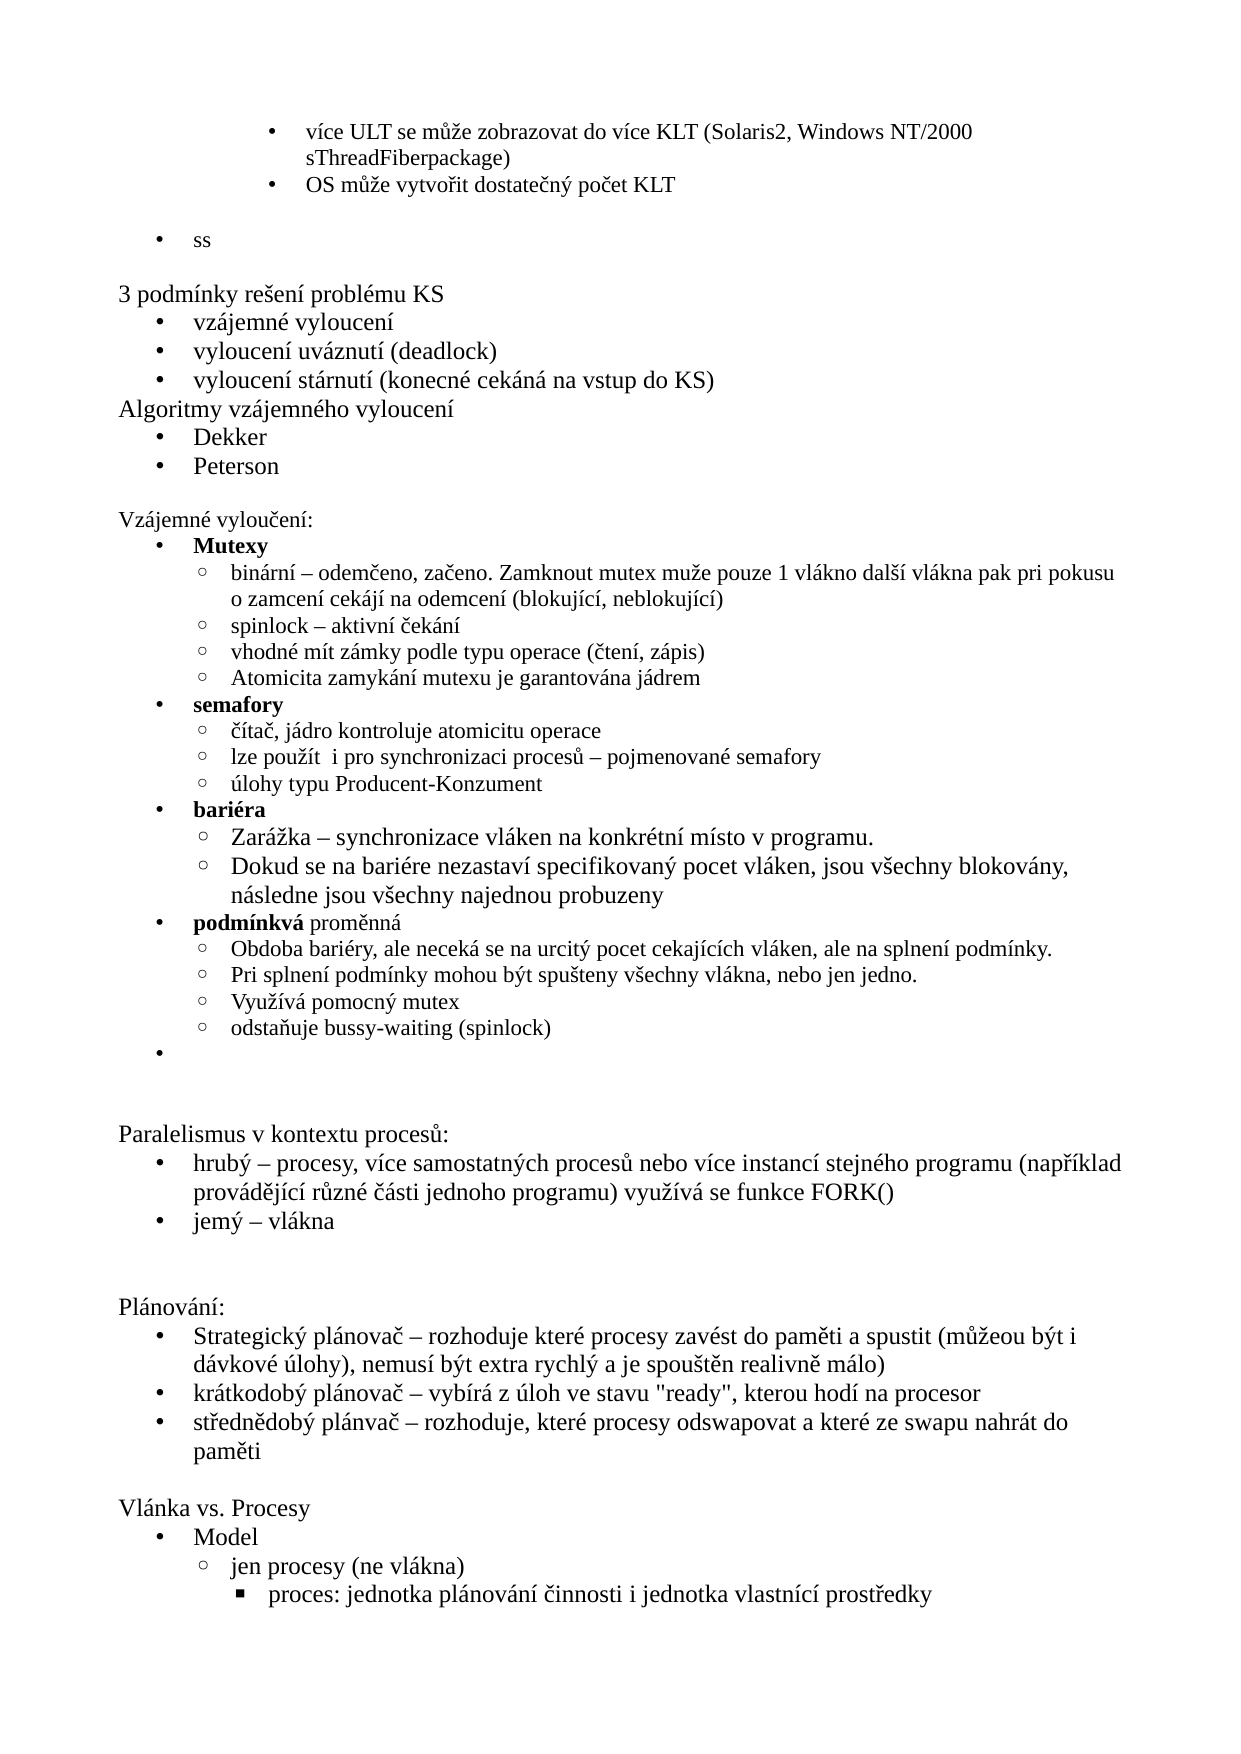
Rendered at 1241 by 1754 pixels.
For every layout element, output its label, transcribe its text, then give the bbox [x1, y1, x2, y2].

list vhodné mít zámky podle typu operace (čtení, zápis) [193, 638, 1122, 664]
list Atomicita zamykání mutexu je garantována jádrem [193, 664, 1122, 691]
list semafory [156, 691, 1122, 717]
list úlohy typu Producent-Konzument [193, 770, 1122, 796]
list Mutexy [156, 533, 1122, 559]
list vyloucení stárnutí (konecné cekáná na vstup do KS) [156, 365, 1122, 394]
text Plánování: [118, 1292, 1122, 1321]
list bariéra [156, 796, 1122, 822]
list vzájemné vyloucení [156, 307, 1122, 336]
list vyloucení uváznutí (deadlock) [156, 336, 1122, 365]
list jemý – vlákna [156, 1206, 1122, 1234]
list lze použít i pro synchronizaci procesů – pojmenované semafory [193, 743, 1122, 770]
list Využívá pomocný mutex [193, 988, 1122, 1014]
list Zarážka – synchronizace vláken na konkrétní místo v programu. [193, 822, 1122, 851]
text Vzájemné vyloučení: [118, 506, 1122, 533]
list více ULT se může zobrazovat do více KLT (Solaris2, Windows NT/2000 sThreadFiberpackage) [268, 118, 1122, 171]
list krátkodobý plánovač – vybírá z úloh ve stavu "ready", kterou hodí na procesor [156, 1378, 1122, 1407]
list hrubý – procesy, více samostatných procesů nebo více instancí stejného programu (například provádějící různé části jednoho programu) využívá se funkce FORK() [156, 1148, 1122, 1206]
list binární – odemčeno, začeno. Zamknout mutex muže pouze 1 vlákno další vlákna pak pri pokusu o zamcení cekájí na odemcení (blokující, neblokující) [193, 559, 1122, 612]
list Peterson [156, 451, 1122, 480]
list Pri splnení podmínky mohou být spušteny všechny vlákna, nebo jen jedno. [193, 961, 1122, 988]
list spinlock – aktivní čekání [193, 612, 1122, 638]
list střednědobý plánvač – rozhoduje, které procesy odswapovat a které ze swapu nahrát do paměti [156, 1407, 1122, 1464]
list čítač, jádro kontroluje atomicitu operace [193, 717, 1122, 743]
list proces: jednotka plánování činnosti i jednotka vlastnící prostředky [231, 1579, 1122, 1608]
list jen procesy (ne vlákna) [193, 1551, 1122, 1579]
list OS může vytvořit dostatečný počet KLT [268, 171, 1122, 197]
list podmínkvá proměnná [156, 909, 1122, 935]
list Strategický plánovač – rozhoduje které procesy zavést do paměti a spustit (můžeou být i dávkové úlohy), nemusí být extra rychlý a je spouštěn realivně málo) [156, 1321, 1122, 1378]
text Algoritmy vzájemného vyloucení [118, 394, 1122, 422]
list Obdoba bariéry, ale neceká se na urcitý pocet cekajících vláken, ale na splnení podmínky. [193, 935, 1122, 961]
list odstaňuje bussy-waiting (spinlock) [193, 1014, 1122, 1041]
text Paralelismus v kontextu procesů: [118, 1119, 1122, 1148]
text Vlánka vs. Procesy [118, 1493, 1122, 1522]
list Dokud se na bariére nezastaví specifikovaný pocet vláken, jsou všechny blokovány, následne jsou všechny najednou probuzeny [193, 851, 1122, 909]
text 3 podmínky rešení problému KS [118, 279, 1122, 307]
list Dekker [156, 422, 1122, 451]
list ss [156, 226, 1122, 252]
list Model [156, 1522, 1122, 1551]
